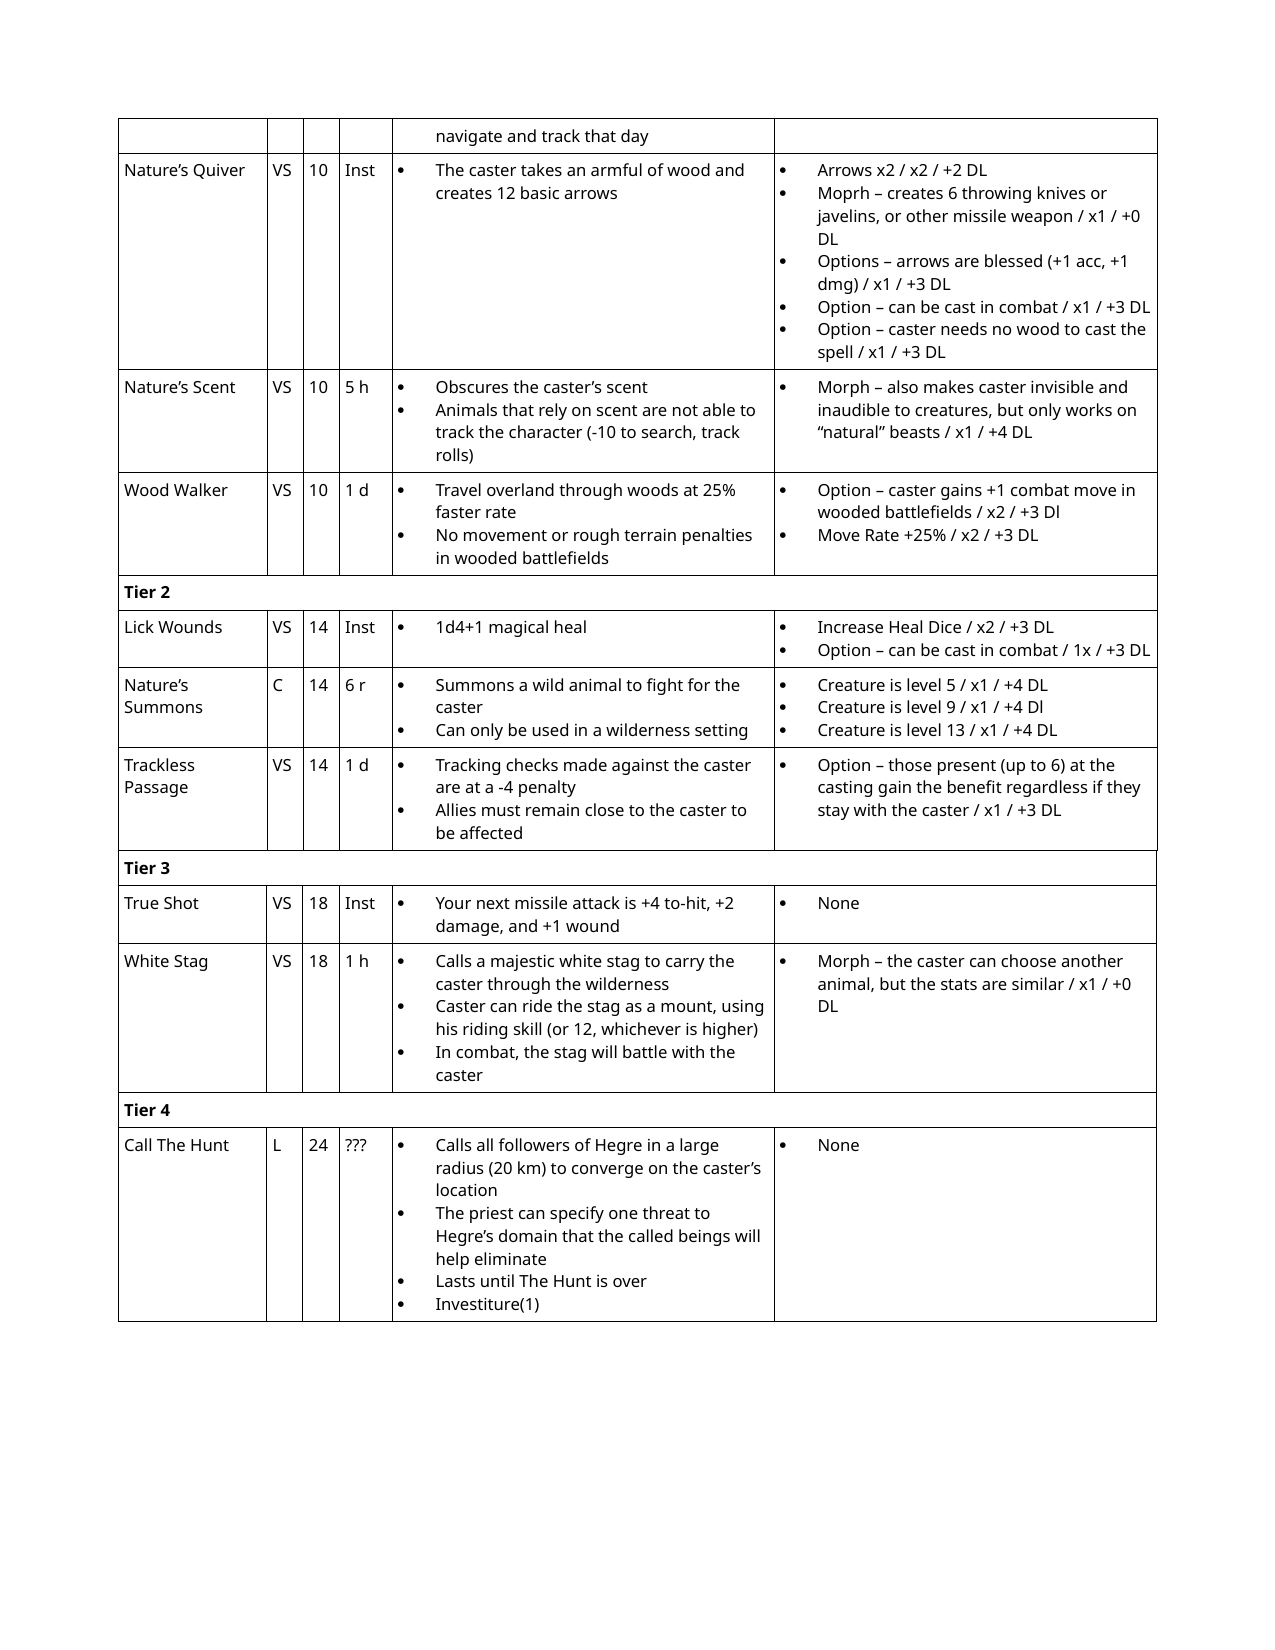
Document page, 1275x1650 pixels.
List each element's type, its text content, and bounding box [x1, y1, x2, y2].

table_cell 14 [304, 748, 339, 850]
table_cell White Stag [119, 944, 266, 1092]
table_cell Nature’s Scent [119, 370, 267, 472]
table_cell Travel overland through woods at 25% faster rate No movement or rough terrain penalties in wooded battlefields [393, 473, 774, 575]
table_cell 18 [303, 944, 339, 1092]
table_cell Tier 4 [119, 1093, 1156, 1127]
table_cell 1 h [340, 944, 392, 1092]
table_cell Option – caster gains +1 combat move in wooded battlefields / x2 / +3 Dl Move Rate +25% / x2 / +3 DL [775, 473, 1157, 575]
table_cell VS [268, 370, 303, 472]
table_cell Tracking checks made against the caster are at a -4 penalty Allies must remain close to the caster to be affected [393, 748, 774, 850]
table_cell VS [267, 886, 302, 943]
table_cell VS [268, 154, 303, 369]
table_cell Nature’s Quiver [119, 154, 267, 369]
table_cell Calls all followers of Hegre in a large radius (20 km) to converge on the caster’s location The priest can specify one threat to Hegre’s domain that the called beings will help eliminate Lasts until The Hunt is over Investiture(1) [393, 1128, 774, 1321]
table_cell [268, 119, 303, 153]
table_cell C [268, 668, 303, 747]
table_cell ??? [340, 1128, 392, 1321]
table_cell [340, 119, 392, 153]
table_cell 24 [303, 1128, 339, 1321]
table_cell Summons a wild animal to fight for the caster Can only be used in a wilderness setting [393, 668, 774, 747]
table_cell 5 h [340, 370, 392, 472]
table_cell 1d4+1 magical heal [393, 611, 774, 667]
table_cell Call The Hunt [119, 1128, 266, 1321]
table_cell Wood Walker [119, 473, 267, 575]
table_cell L [267, 1128, 302, 1321]
table_cell Nature’s Summons [119, 668, 267, 747]
table_cell Inst [340, 886, 392, 943]
table_cell [304, 119, 339, 153]
table_cell 10 [304, 154, 339, 369]
table_cell 6 r [340, 668, 392, 747]
table_cell 14 [304, 611, 339, 667]
table_cell 10 [304, 473, 339, 575]
table_cell navigate and track that day [393, 119, 774, 153]
table_cell Creature is level 5 / x1 / +4 DL Creature is level 9 / x1 / +4 Dl Creature is level 13 / x1 / +4 DL [775, 668, 1157, 747]
table_cell Inst [340, 154, 392, 369]
table_cell [775, 119, 1157, 153]
table_cell Your next missile attack is +4 to-hit, +2 damage, and +1 wound [393, 886, 774, 943]
table_cell Obscures the caster’s scent Animals that rely on scent are not able to track the character (-10 to search, track rolls) [393, 370, 774, 472]
table_cell 1 d [340, 473, 392, 575]
table_cell Increase Heal Dice / x2 / +3 DL Option – can be cast in combat / 1x / +3 DL [775, 611, 1157, 667]
table_cell 14 [304, 668, 339, 747]
table_cell Option – those present (up to 6) at the casting gain the benefit regardless if they stay with the caster / x1 / +3 DL [775, 748, 1157, 850]
table_cell VS [267, 944, 302, 1092]
table_cell 18 [303, 886, 339, 943]
table_cell VS [268, 473, 303, 575]
table_cell Lick Wounds [119, 611, 267, 667]
table_cell True Shot [119, 886, 266, 943]
table_cell Calls a majestic white stag to carry the caster through the wilderness Caster can ride the stag as a mount, using his riding skill (or 12, whichever is higher) In combat, the stag will battle with the caster [393, 944, 774, 1092]
table_cell Trackless Passage [119, 748, 267, 850]
table_cell VS [268, 748, 303, 850]
table_cell [119, 119, 267, 153]
table_cell The caster takes an armful of wood and creates 12 basic arrows [393, 154, 774, 369]
table_cell Inst [340, 611, 392, 667]
table_cell Morph – also makes caster invisible and inaudible to creatures, but only works on “natural” beasts / x1 / +4 DL [775, 370, 1157, 472]
table_cell None [775, 886, 1156, 943]
table_cell VS [268, 611, 303, 667]
table_cell Morph – the caster can choose another animal, but the stats are similar / x1 / +0 DL [775, 944, 1156, 1092]
table_cell Tier 2 [119, 576, 1157, 609]
table_cell Tier 3 [119, 851, 1156, 885]
table_cell 10 [304, 370, 339, 472]
table_cell 1 d [340, 748, 392, 850]
table_cell None [775, 1128, 1156, 1321]
table_cell Arrows x2 / x2 / +2 DL Moprh – creates 6 throwing knives or javelins, or other missile weapon / x1 / +0 DL Options – arrows are blessed (+1 acc, +1 dmg) / x1 / +3 DL Option – can be cast in combat / x1 / +3 DL Option – caster needs no wood to cast the spell / x1 / +3 DL [775, 154, 1157, 369]
